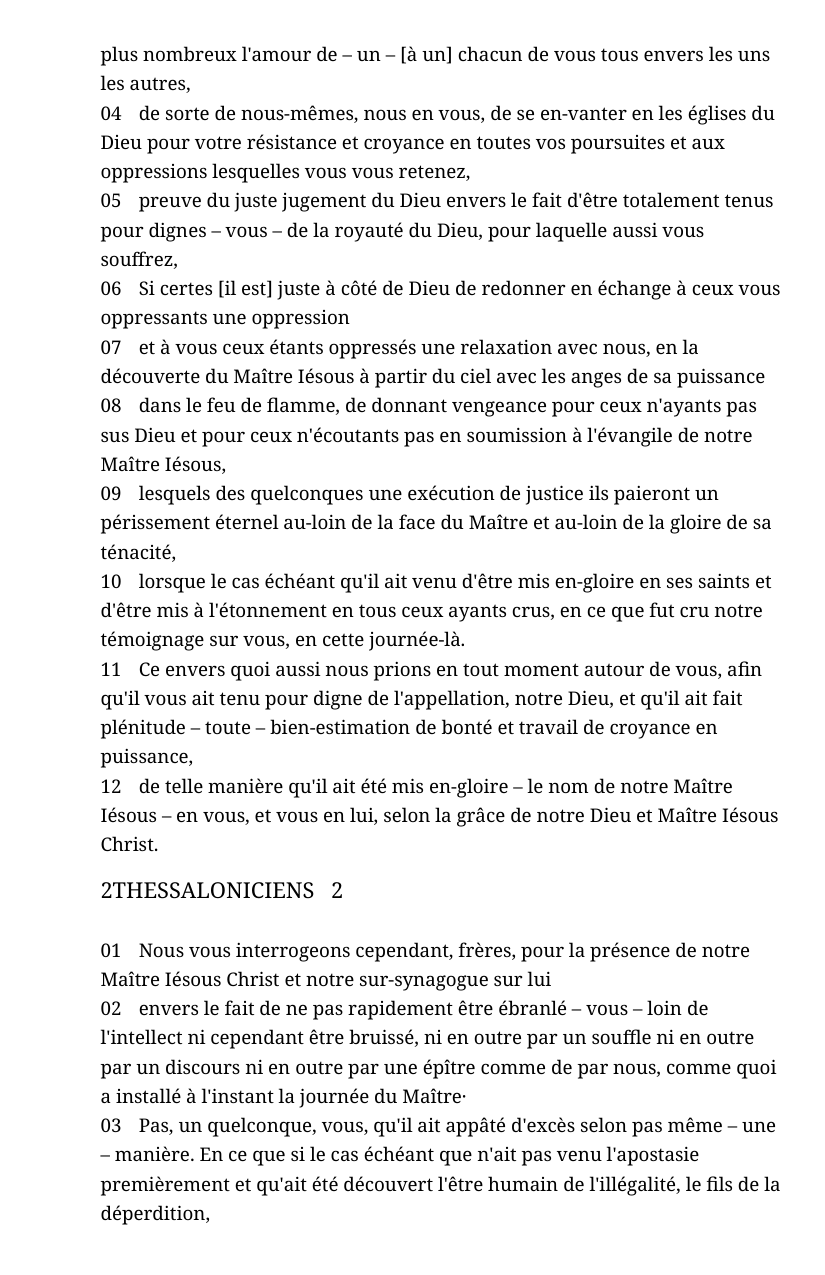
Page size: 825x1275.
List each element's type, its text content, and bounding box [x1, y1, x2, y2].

text 01 Nous vous interrogeons cependant, frères, pour la présence de notre Maître Iésous Christ et notre sur-synagogue sur lui 02 envers le fait de ne pas rapidement être ébranlé – vous – loin de l'intellect ni cependant être bruissé, ni en outre par un souffle ni en outre par un discours ni en outre par une épître comme de par nous, comme quoi a installé à l'instant la journée du Maître· 03 Pas, un quelconque, vous, qu'il ait appâté d'excès selon pas même – une – manière. En ce que si le cas échéant que n'ait pas venu l'apostasie premièrement et qu'ait été découvert l'être humain de l'illégalité, le fils de la déperdition, [100, 910, 784, 1226]
text plus nombreux l'amour de – un – [à un] chacun de vous tous envers les uns les autres, 04 de sorte de nous-mêmes, nous en vous, de se en-vanter en les églises du Dieu pour votre résistance et croyance en toutes vos poursuites et aux oppressions lesquelles vous vous retenez, 05 preuve du juste jugement du Dieu envers le fait d'être totalement tenus pour dignes – vous – de la royauté du Dieu, pour laquelle aussi vous souffrez, 06 Si certes [il est] juste à côté de Dieu de redonner en échange à ceux vous oppressants une oppression 07 et à vous ceux étants oppressés une relaxation avec nous, en la découverte du Maître Iésous à partir du ciel avec les anges de sa puissance 08 dans le feu de flamme, de donnant vengeance pour ceux n'ayants pas sus Dieu et pour ceux n'écoutants pas en soumission à l'évangile de notre Maître Iésous, 09 lesquels des quelconques une exécution de justice ils paieront un périssement éternel au-loin de la face du Maître et au-loin de la gloire de sa ténacité, 10 lorsque le cas échéant qu'il ait venu d'être mis en-gloire en ses saints et d'être mis à l'étonnement en tous ceux ayants crus, en ce que fut cru notre témoignage sur vous, en cette journée-là. 11 Ce envers quoi aussi nous prions en tout moment autour de vous, afin qu'il vous ait tenu pour digne de l'appellation, notre Dieu, et qu'il ait fait plénitude – toute – bien-estimation de bonté et travail de croyance en puissance, 12 de telle manière qu'il ait été mis en-gloire – le nom de notre Maître Iésous – en vous, et vous en lui, selon la grâce de notre Dieu et Maître Iésous Christ. [100, 41, 784, 857]
text 2THESSALONICIENS 2 [100, 876, 784, 905]
